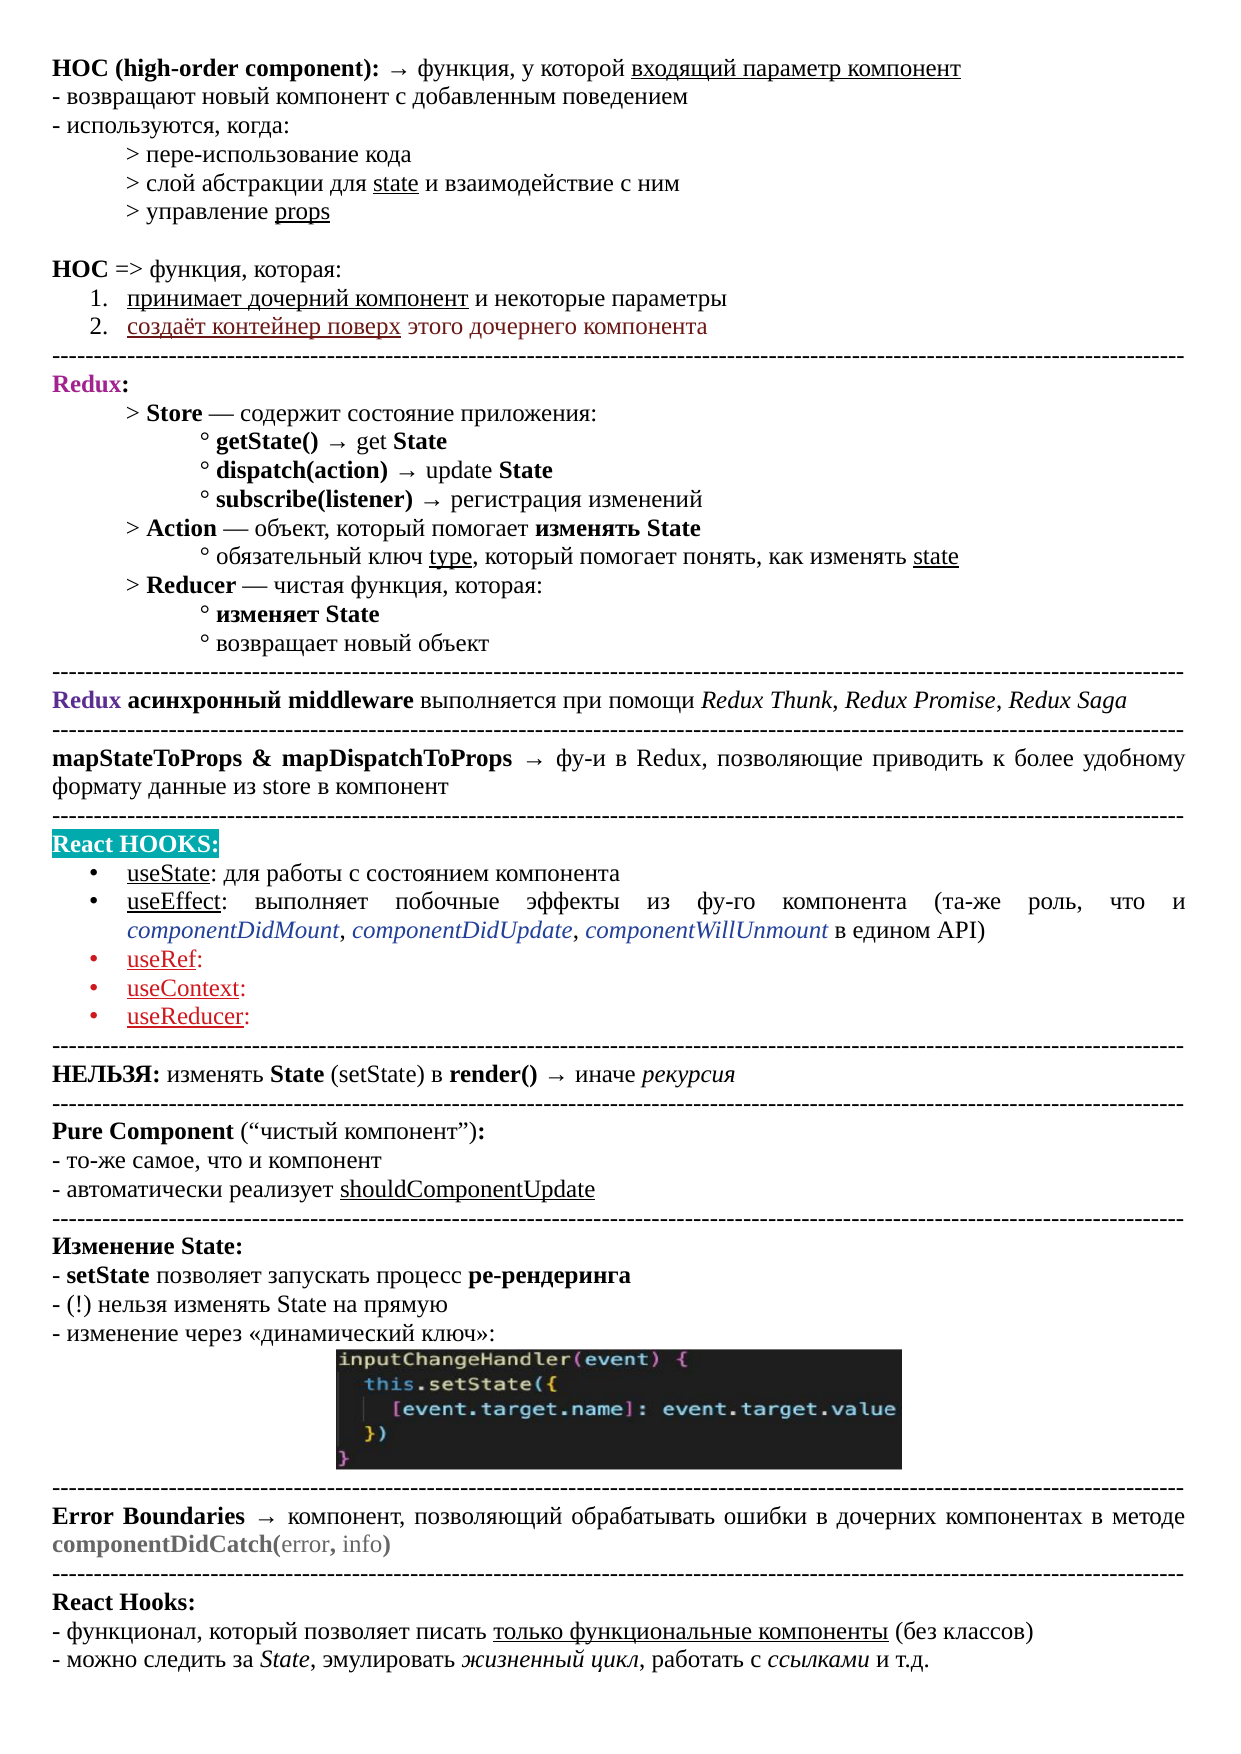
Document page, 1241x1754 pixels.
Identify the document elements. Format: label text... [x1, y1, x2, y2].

text - setState позволяет запускать процесс ре-рендеринга [52, 1260, 1187, 1289]
list принимает дочерний компонент и некоторые параметры [89, 283, 1187, 311]
text ---------------------------------------------------------------------------------------------------------------------------------------- [52, 800, 1187, 829]
text > слой абстракции для state и взаимодействие с ним [52, 168, 1187, 196]
list создаёт контейнер поверх этого дочернего компонента [89, 311, 1187, 340]
text - функционал, который позволяет писать только функциональные компоненты (без классов) [52, 1616, 1187, 1644]
text React Hooks: [52, 1587, 1187, 1616]
text Redux: [52, 369, 1187, 398]
text > пере-использование кода [52, 139, 1187, 168]
text ---------------------------------------------------------------------------------------------------------------------------------------- [52, 656, 1187, 685]
text - (!) нельзя изменять State на прямую [52, 1289, 1187, 1318]
text Pure Component (“чистый компонент”): [52, 1116, 1187, 1145]
text НЕЛЬЗЯ: изменять State (setState) в render() → иначе рекурсия [52, 1059, 1187, 1088]
list useState: для работы с состоянием компонента [89, 858, 1187, 886]
text ° возвращает новый объект [52, 628, 1187, 656]
text ° getState() → get State [52, 426, 1187, 455]
text ° обязательный ключ type, который помогает понять, как изменять state [52, 541, 1187, 570]
text React HOOKS: [52, 829, 1187, 858]
text ---------------------------------------------------------------------------------------------------------------------------------------- [52, 1088, 1187, 1116]
picture [332, 1346, 906, 1472]
text - автоматически реализует shouldComponentUpdate [52, 1174, 1187, 1203]
text ---------------------------------------------------------------------------------------------------------------------------------------- [52, 340, 1187, 369]
text ° изменяет State [52, 599, 1187, 628]
text HOC => функция, которая: [52, 254, 1187, 283]
list useRef: [89, 944, 1187, 973]
text - возвращают новый компонент с добавленным поведением [52, 81, 1187, 110]
text ---------------------------------------------------------------------------------------------------------------------------------------- [52, 1558, 1187, 1587]
text ° dispatch(action) → update State [52, 455, 1187, 484]
list useContext: [89, 973, 1187, 1001]
text ---------------------------------------------------------------------------------------------------------------------------------------- [52, 714, 1187, 743]
text > Store — содержит состояние приложения: [52, 398, 1187, 426]
text - можно следить за State, эмулировать жизненный цикл, работать с ссылками и т.д. [52, 1644, 1187, 1673]
text ---------------------------------------------------------------------------------------------------------------------------------------- [52, 1203, 1187, 1231]
text ---------------------------------------------------------------------------------------------------------------------------------------- [52, 1375, 1187, 1501]
text - используются, когда: [52, 110, 1187, 139]
text - то-же самое, что и компонент [52, 1145, 1187, 1174]
list useEffect: выполняет побочные эффекты из фу-го компонента (та-же роль, что и componentDidMount, componentDidUpdate, componentWillUnmount в едином API) [89, 886, 1187, 944]
text > Reducer — чистая функция, которая: [52, 570, 1187, 599]
text > Action — объект, который помогает изменять State [52, 513, 1187, 541]
text HOC (high-order component): → функция, у которой входящий параметр компонент [52, 53, 1187, 81]
text mapStateToProps & mapDispatchToProps → фу-и в Redux, позволяющие приводить к более удобному формату данные из store в компонент [52, 743, 1187, 800]
text ° subscribe(listener) → регистрация изменений [52, 484, 1187, 513]
text Изменение State: [52, 1231, 1187, 1260]
list useReducer: [89, 1001, 1187, 1030]
text ---------------------------------------------------------------------------------------------------------------------------------------- [52, 1030, 1187, 1059]
text > управление props [52, 196, 1187, 225]
text Error Boundaries → компонент, позволяющий обрабатывать ошибки в дочерних компонентах в методе componentDidCatch(error, info) [52, 1501, 1187, 1558]
text - изменение через «динамический ключ»: [52, 1318, 1187, 1346]
text Redux асинхронный middleware выполняется при помощи Redux Thunk, Redux Promise, Redux Saga [52, 685, 1187, 714]
